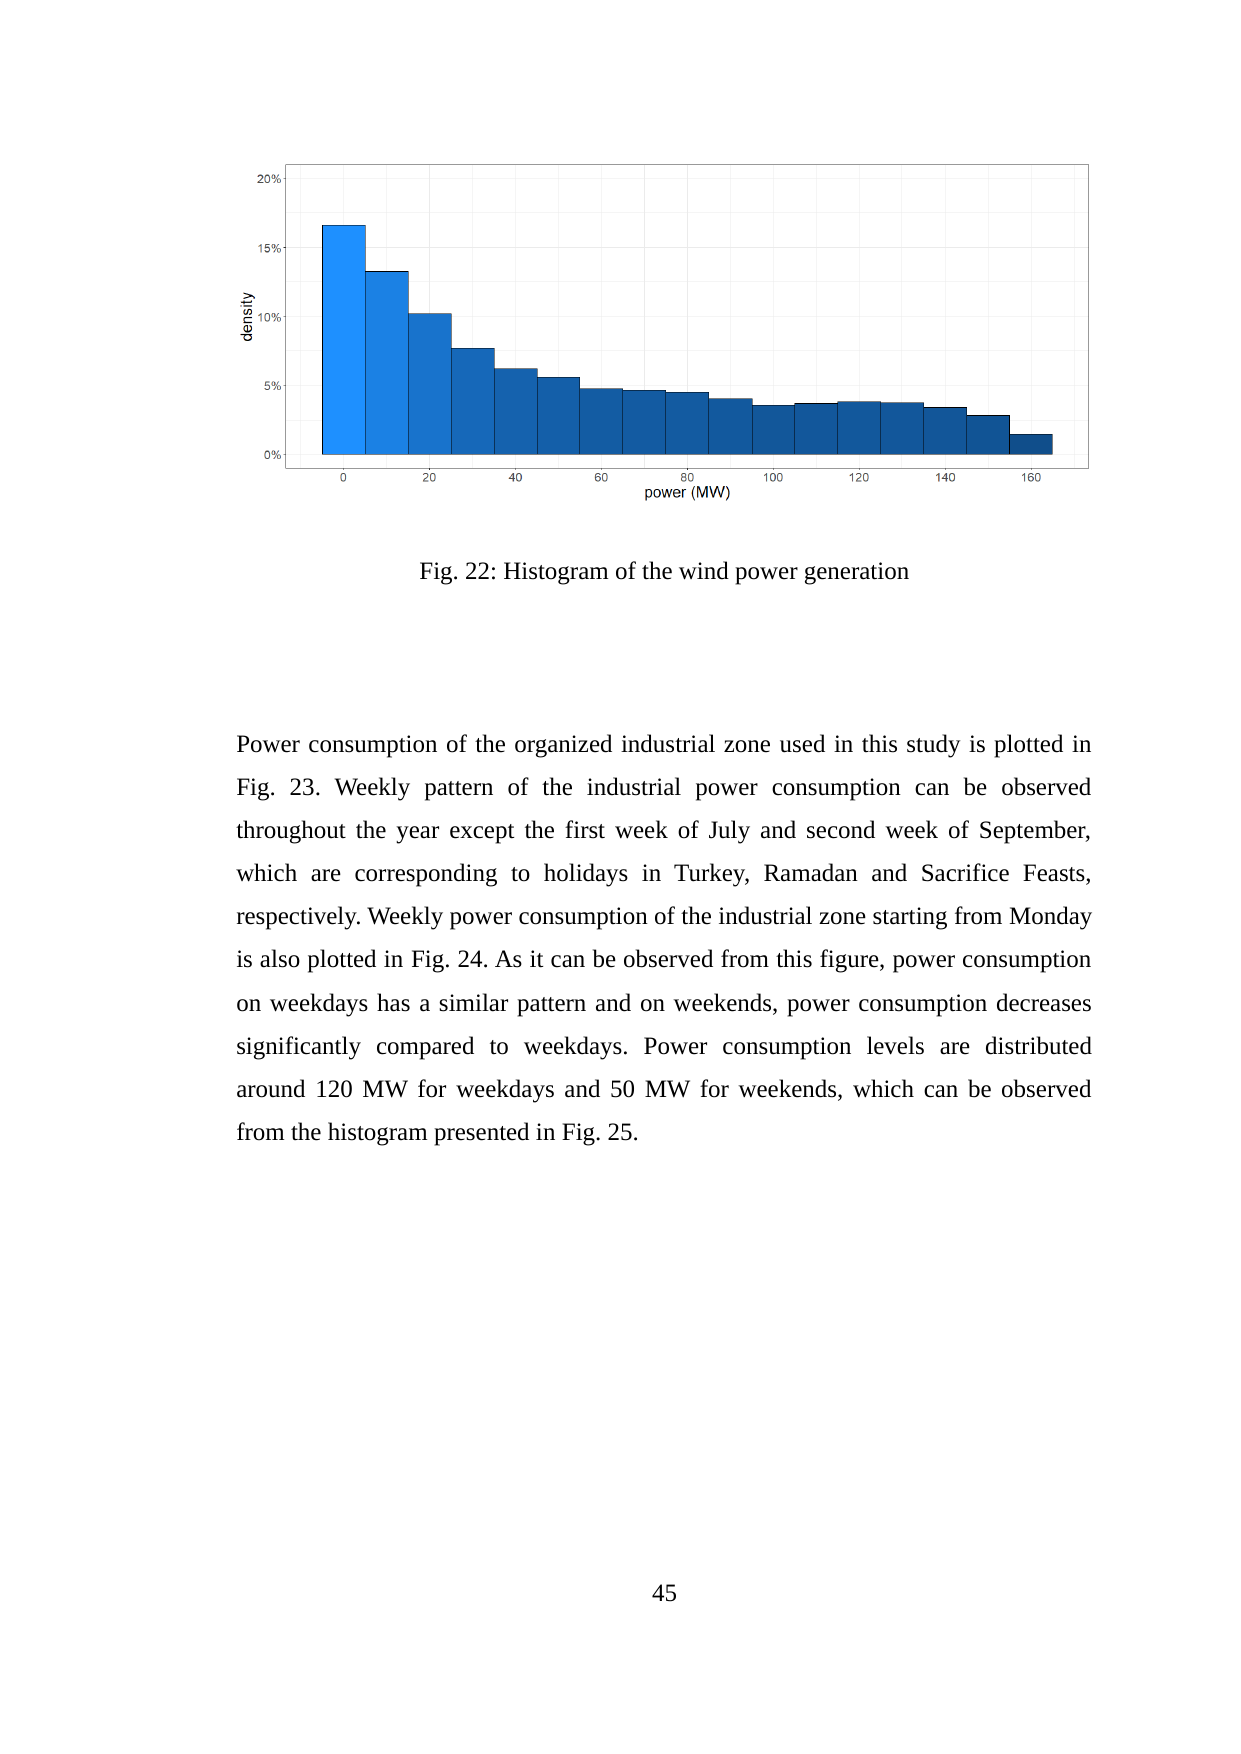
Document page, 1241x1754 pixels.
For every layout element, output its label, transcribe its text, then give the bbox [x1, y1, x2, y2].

text Fig. 22: Histogram of the wind power generation [236, 556, 1093, 585]
picture [236, 160, 1093, 503]
text Power consumption of the organized industrial zone used in this study is plotted in Fig. 23. Weekly pattern of the industrial power consumption can be observed throughout the year except the first week of July and second week of September, which are corresponding to holidays in Turkey, Ramadan and Sacrifice Feasts, respectively. Weekly power consumption of the industrial zone starting from Monday is also plotted in Fig. 24. As it can be observed from this figure, power consumption on weekdays has a similar pattern and on weekends, power consumption decreases significantly compared to weekdays. Power consumption levels are distributed around 120 MW for weekdays and 50 MW for weekends, which can be observed from the histogram presented in Fig. 25. [236, 729, 1093, 1146]
